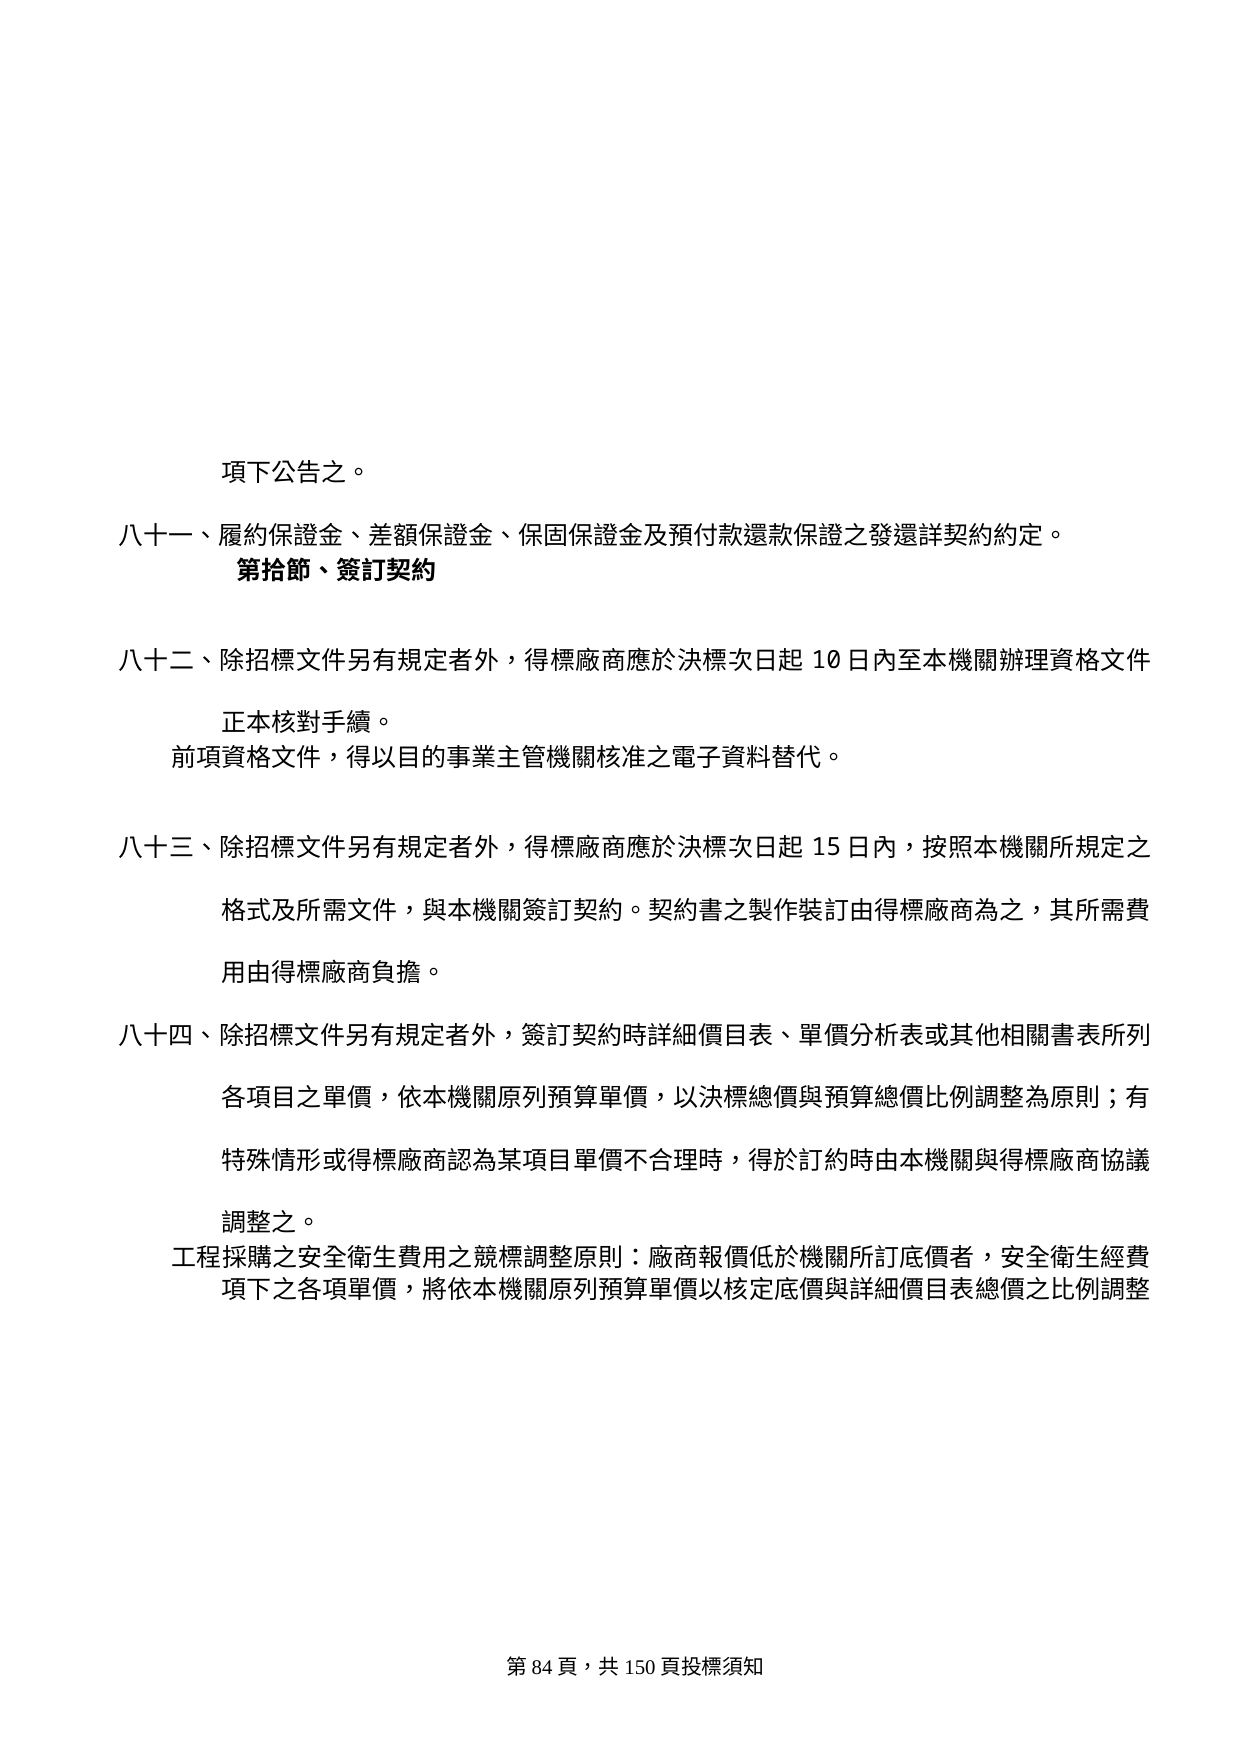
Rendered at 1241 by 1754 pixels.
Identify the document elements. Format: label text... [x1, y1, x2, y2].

text 工程採購之安全衛生費用之競標調整原則：廠商報價低於機關所訂底價者，安全衛生經費項下之各項單價，將依本機關原列預算單價以核定底價與詳細價目表總價之比例調整 [172, 1242, 1152, 1304]
text 前項資格文件，得以目的事業主管機關核准之電子資料替代。 [172, 742, 1152, 773]
text 八十三、除招標文件另有規定者外，得標廠商應於決標次日起15日內，按照本機關所規定之格式及所需文件，與本機關簽訂契約。契約書之製作裝訂由得標廠商為之，其所需費用由得標廠商負擔。 [118, 804, 1152, 992]
text 八十四、除招標文件另有規定者外，簽訂契約時詳細價目表、單價分析表或其他相關書表所列各項目之單價，依本機關原列預算單價，以決標總價與預算總價比例調整為原則；有特殊情形或得標廠商認為某項目單價不合理時，得於訂約時由本機關與得標廠商協議調整之。 [118, 992, 1152, 1242]
text 項下公告之。 [118, 429, 1152, 492]
text 八十二、除招標文件另有規定者外，得標廠商應於決標次日起10日內至本機關辦理資格文件正本核對手續。 [118, 617, 1152, 742]
text 第拾節、簽訂契約 [236, 554, 1152, 586]
text 八十一、履約保證金、差額保證金、保固保證金及預付款還款保證之發還詳契約約定。 [118, 492, 1152, 554]
